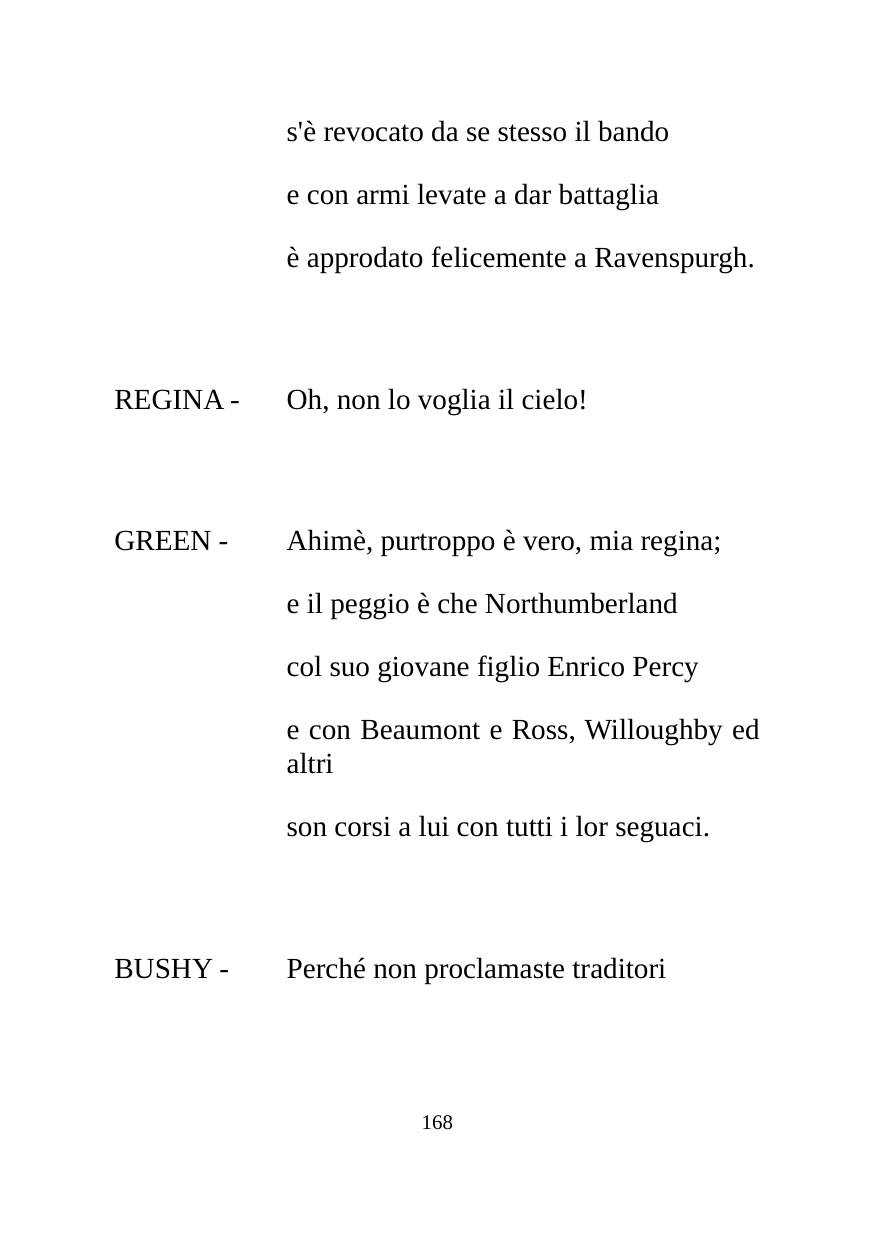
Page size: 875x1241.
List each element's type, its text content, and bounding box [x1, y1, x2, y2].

table_cell Oh, non lo voglia il cielo! [279, 374, 768, 516]
table_cell GREEN - [106, 516, 279, 943]
table_cell Perché non proclamaste traditori [279, 943, 768, 1022]
table_cell Ahimè, purtroppo è vero, mia regina; e il peggio è che Northumberland col suo giovane figlio Enrico Percy e con Beaumont e Ross, Willoughby ed altri son corsi a lui con tutti i lor seguaci. [279, 516, 768, 943]
table_cell BUSHY - [106, 943, 279, 1022]
table_cell REGINA - [106, 374, 279, 516]
table_cell [106, 106, 279, 374]
table_cell s'è revocato da se stesso il bando e con armi levate a dar battaglia è approdato felicemente a Ravenspurgh. [279, 106, 768, 374]
